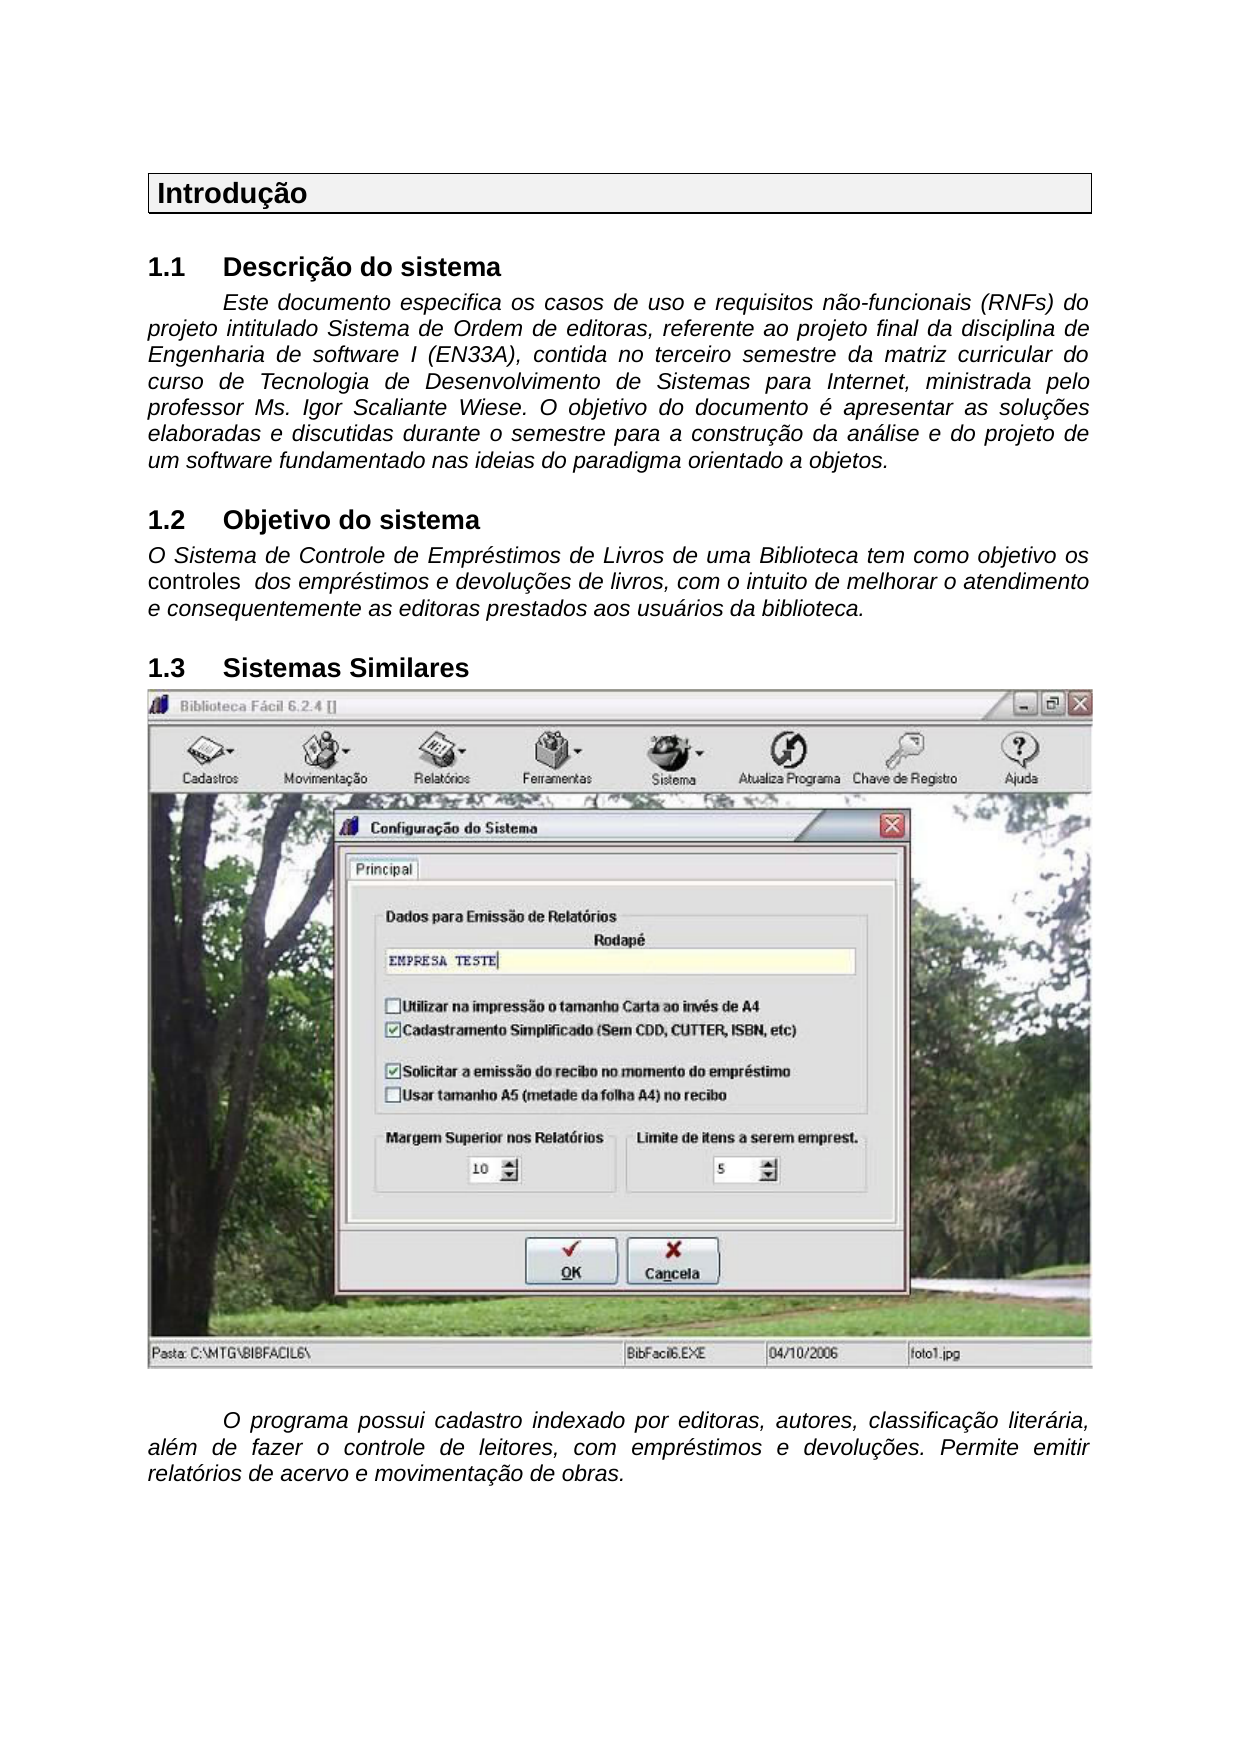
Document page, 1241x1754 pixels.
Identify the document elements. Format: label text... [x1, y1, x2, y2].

picture [147, 689, 1093, 1369]
subtitle Objetivo do sistema [148, 504, 1092, 536]
subtitle Introdução [149, 174, 1091, 212]
subtitle Sistemas Similares [148, 652, 1092, 683]
subtitle Descrição do sistema [148, 251, 1092, 282]
text O Sistema de Controle de Empréstimos de Livros de uma Biblioteca tem como objetivo os controles dos empréstimos e devoluções de livros, com o intuito de melhorar o atendimento e consequentemente as editoras prestados aos usuários da biblioteca. [148, 542, 1092, 621]
text Este documento especifica os casos de uso e requisitos não-funcionais (RNFs) do projeto intitulado Sistema de Ordem de editoras, referente ao projeto final da disciplina de Engenharia de software I (EN33A), contida no terceiro semestre da matriz curricular do curso de Tecnologia de Desenvolvimento de Sistemas para Internet, ministrada pelo professor Ms. Igor Scaliante Wiese. O objetivo do documento é apresentar as soluções elaboradas e discutidas durante o semestre para a construção da análise e do projeto de um software fundamentado nas ideias do paradigma orientado a objetos. [148, 288, 1092, 473]
text O programa possui cadastro indexado por editoras, autores, classificação literária, além de fazer o controle de leitores, com empréstimos e devoluções. Permite emitir relatórios de acervo e movimentação de obras. [148, 1407, 1092, 1487]
